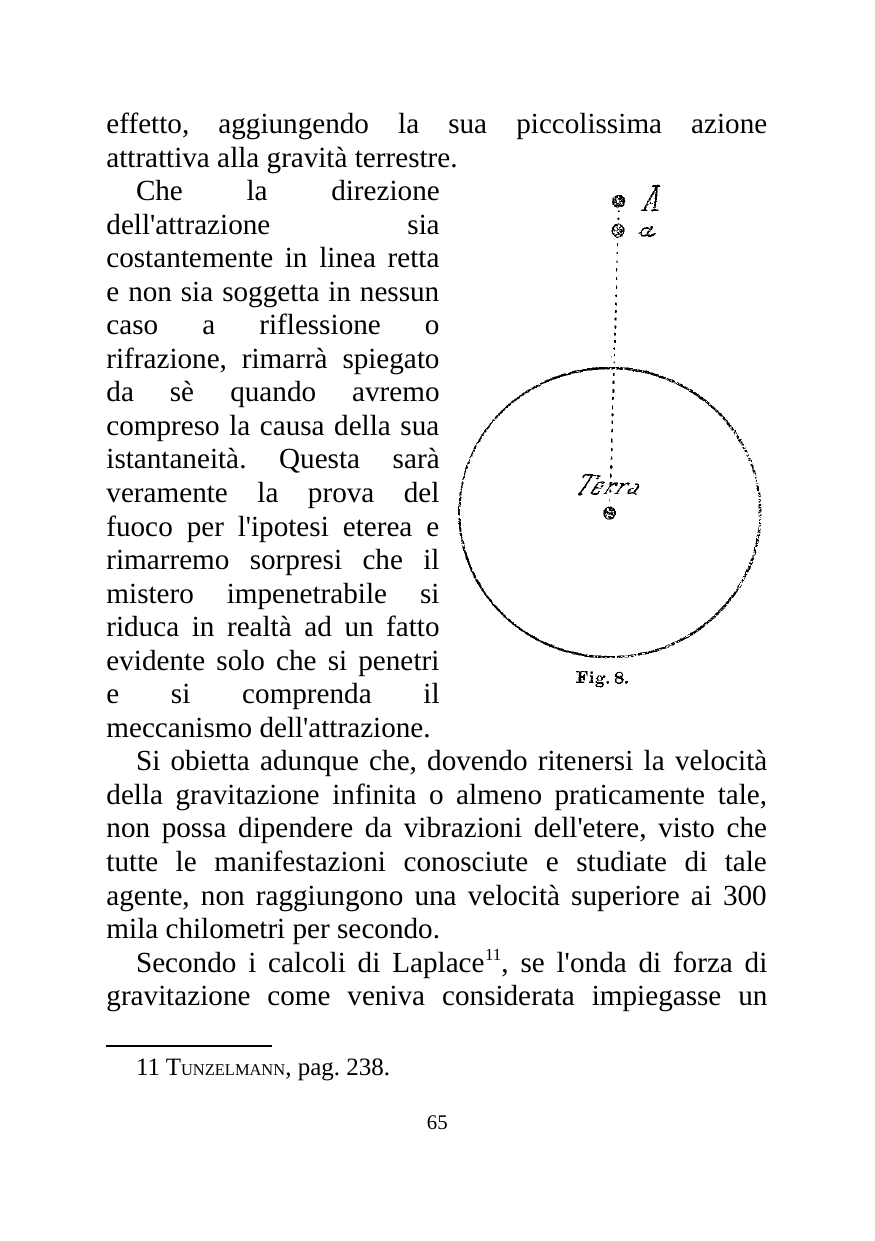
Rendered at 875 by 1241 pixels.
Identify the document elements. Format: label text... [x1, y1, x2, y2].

text Che la direzione dell'attrazione sia costantemente in linea retta e non sia soggetta in nessun caso a riflessione o rifrazione, rimarrà spiegato da sè quando avremo compreso la causa della sua istantaneità. Questa sarà veramente la prova del fuoco per l'ipotesi eterea e rimarremo sorpresi che il mistero impenetrabile si riduca in realtà ad un fatto evidente solo che si penetri e si comprenda il meccanismo dell'attrazione. [106, 173, 768, 743]
text Tunzelmann, pag. 238. [106, 1052, 768, 1080]
text Secondo i calcoli di Laplace, se l'onda di forza di gravitazione come veniva considerata impiegasse un [106, 945, 768, 1012]
text Si obietta adunque che, dovendo ritenersi la velocità della gravitazione infinita o almeno praticamente tale, non possa dipendere da vibrazioni dell'etere, visto che tutte le manifestazioni conosciute e studiate di tale agente, non raggiungono una velocità superiore ai 300 mila chilometri per secondo. [106, 743, 768, 945]
text effetto, aggiungendo la sua piccolissima azione attrattiva alla gravità terrestre. [106, 106, 768, 173]
picture [439, 179, 778, 693]
